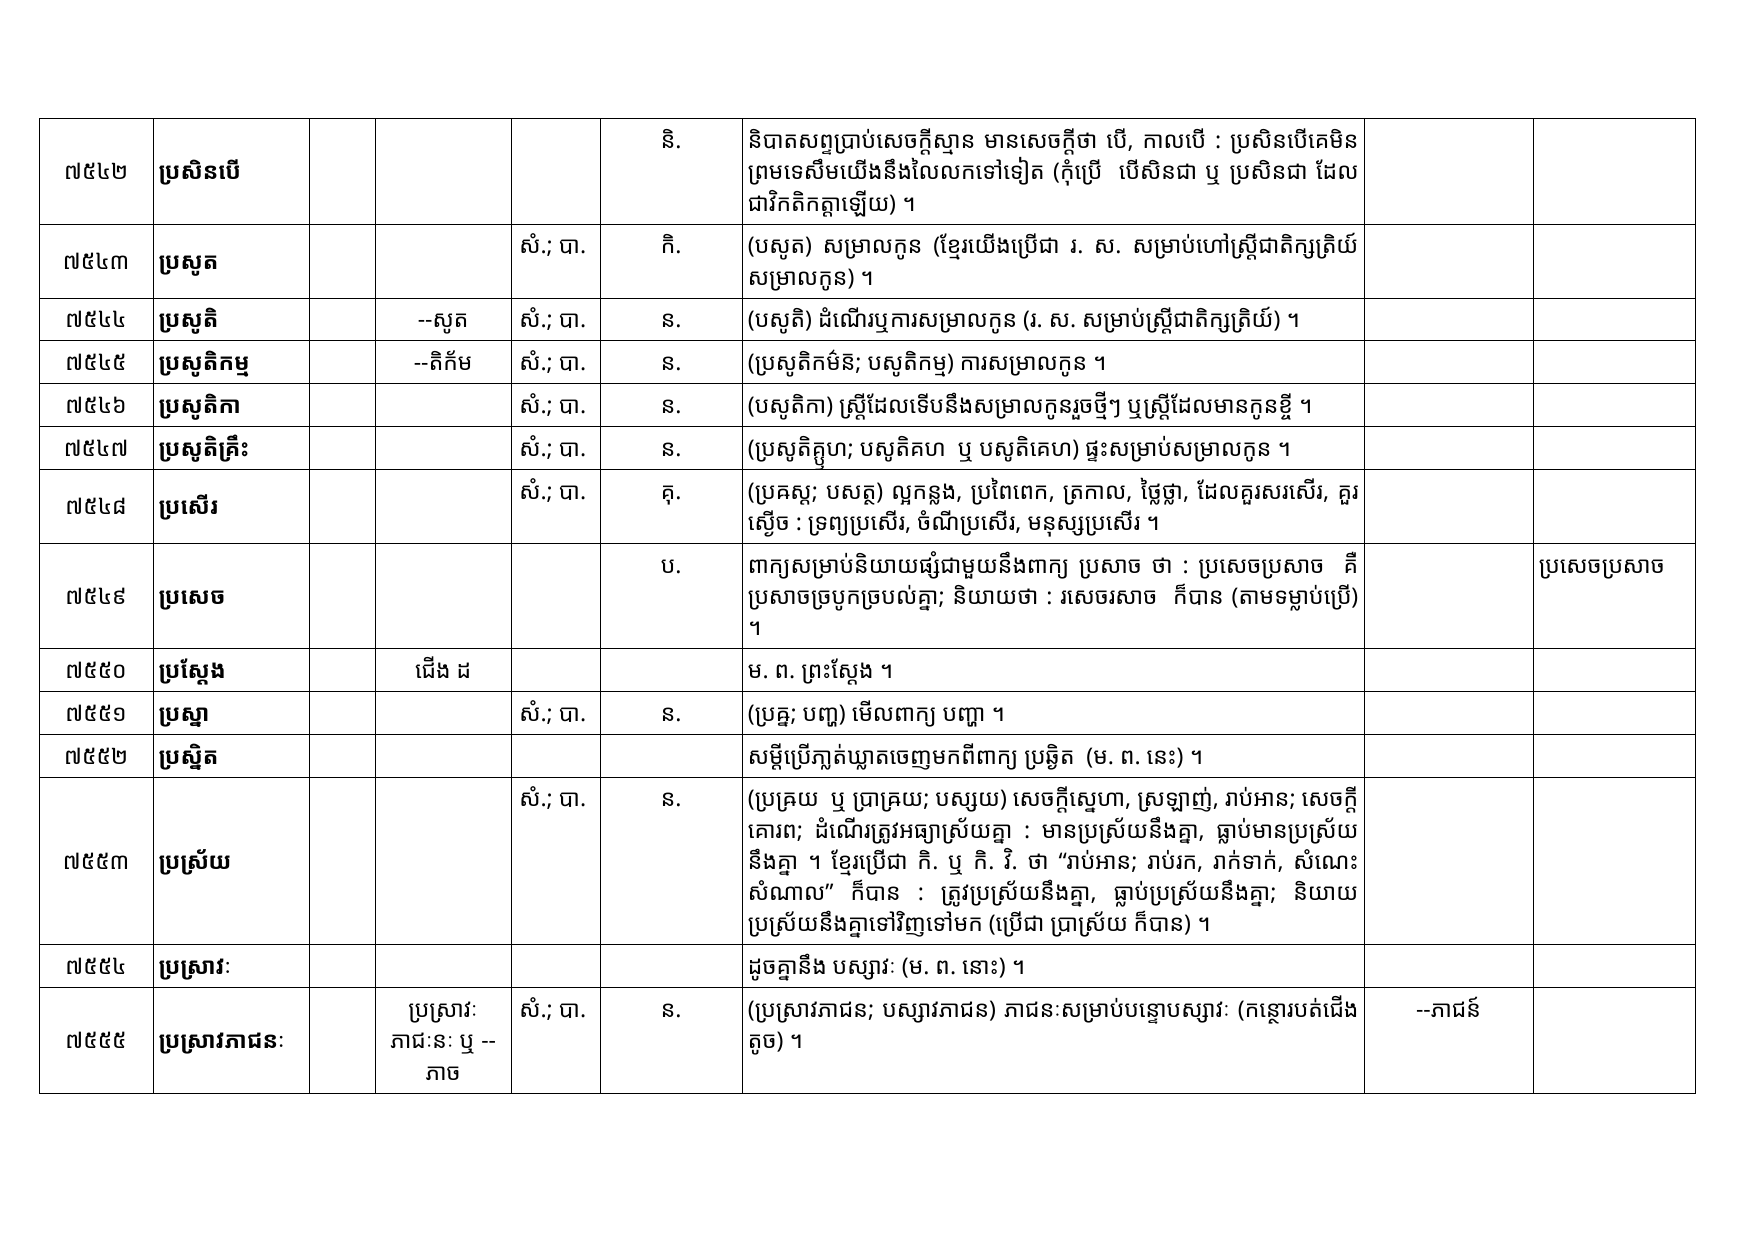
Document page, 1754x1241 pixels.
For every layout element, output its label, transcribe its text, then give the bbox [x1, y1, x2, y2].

table_cell សំ.; បា. [512, 692, 600, 734]
table_cell [310, 384, 375, 426]
table_cell ប. [601, 544, 742, 648]
table_cell និបាត​សព្ទ​ប្រាប់​សេចក្ដី​ស្មាន មាន​សេចក្ដី​ថា បើ, កាល​បើ : ប្រសិន​បើ​គេ​មិន​ព្រម​ទេ​សឹម​យើង​នឹង​លៃលក​ទៅ​ទៀត (កុំ​ប្រើ បើ​សិន​ជា ឬ ប្រសិន​ជា ដែល​ជា​វិកតិកត្តា​ឡើយ) ។ [743, 119, 1364, 223]
table_cell សំ.; បា. [512, 299, 600, 340]
table_cell [1365, 341, 1533, 383]
table_cell (បសូតិកា) ស្ត្រី​ដែល​ទើប​នឹង​សម្រាល​កូន​រួច​ថ្មី​ៗ ឬ​ស្ត្រី​​ដែល​មាន​កូន​ខ្ចី ។ [743, 384, 1364, 426]
table_cell [376, 544, 511, 648]
table_cell [310, 427, 375, 469]
table_cell ៧៥៤៦ [40, 384, 153, 426]
table_cell [376, 778, 511, 944]
table_cell [376, 470, 511, 543]
table_cell ៧៥៥៥ [40, 988, 153, 1092]
table_cell ប្រស្ដែង [154, 649, 309, 691]
table_cell (ប្រស្រាវភាជន; បស្សាវភាជន) ភាជនៈ​សម្រាប់​បន្ទោ​បស្សាវៈ (កន្ថោរ​បត់​ជើង​តូច) ។ [743, 988, 1364, 1092]
table_cell (បសូត) សម្រាល​កូន (ខ្មែរ​យើង​ប្រើ​ជា រ. ស. សម្រាប់​ហៅ​ស្ត្រី​ជាតិ​ក្សត្រិយ៍​សម្រាល​កូន) ។ [743, 225, 1364, 297]
table_cell (បសូតិ) ដំណើរ​ឬ​ការ​សម្រាល​កូន (រ. ស. សម្រាប់​ស្រ្តី​ជាតិ​ក្សត្រិយ៍) ។ [743, 299, 1364, 340]
table_cell ៧៥៥១ [40, 692, 153, 734]
table_cell [1534, 427, 1695, 469]
table_cell [1365, 735, 1533, 777]
table_cell [1365, 544, 1533, 648]
table_cell [1534, 778, 1695, 944]
table_cell ៧៥៥៣ [40, 778, 153, 944]
table_cell [1534, 735, 1695, 777]
table_cell [512, 735, 600, 777]
table_cell ៧៥៥២ [40, 735, 153, 777]
table_cell [376, 427, 511, 469]
table_cell [376, 119, 511, 223]
table_cell ន. [601, 988, 742, 1092]
table_cell ម. ព. ព្រះ​ស្ដែង ។ [743, 649, 1364, 691]
table_cell [1534, 692, 1695, 734]
table_cell ៧៥៤២ [40, 119, 153, 223]
table_cell ប្រសូតិ​គ្រឹះ [154, 427, 309, 469]
table_cell ៧៥៤៤ [40, 299, 153, 340]
table_cell [376, 735, 511, 777]
table_cell [310, 119, 375, 223]
table_cell [376, 384, 511, 426]
table_cell ប្រសូតិ [154, 299, 309, 340]
table_cell [1365, 692, 1533, 734]
table_cell [1365, 778, 1533, 944]
table_cell [1365, 299, 1533, 340]
table_cell [1534, 384, 1695, 426]
table_cell ៧៥៤៩ [40, 544, 153, 648]
table_cell ៧៥៤៧ [40, 427, 153, 469]
table_cell សម្ដី​ប្រើ​ភា្លត់​ឃ្លាត​ចេញ​មក​ពី​ពាក្យ ប្រឆ្ងិត (ម. ព. នេះ) ។ [743, 735, 1364, 777]
table_cell [310, 649, 375, 691]
table_cell សំ.; បា. [512, 470, 600, 543]
table_cell --ភាជន៍ [1365, 988, 1533, 1092]
table_cell ន. [601, 778, 742, 944]
table_cell [1365, 470, 1533, 543]
table_cell សំ.; បា. [512, 778, 600, 944]
table_cell ប្រសូត [154, 225, 309, 297]
table_cell (ប្រឝ្ន; បញ្ហ) មើល​ពាក្យ បញ្ហា ។ [743, 692, 1364, 734]
table_cell [310, 470, 375, 543]
table_cell [310, 778, 375, 944]
table_cell ប្រស្រាវ​ភាជនៈ [154, 988, 309, 1092]
table_cell ៧៥៥០ [40, 649, 153, 691]
table_cell ន. [601, 692, 742, 734]
table_cell (ប្រសូតិ​គ្ឫហ; បសូតិគហ ឬ បសូតិគេហ) ផ្ទះ​សម្រាប់​សម្រាល​កូន ។ [743, 427, 1364, 469]
table_cell [310, 299, 375, 340]
table_cell [1534, 225, 1695, 297]
table_cell [1534, 945, 1695, 987]
table_cell (ប្រឝ្រយ ឬ ប្រាឝ្រយ; បស្សយ) សេចក្ដី​ស្នេហា, ស្រឡាញ់, រាប់​អាន; សេចក្ដី​គោរព; ដំណើរ​ត្រូវ​អធ្យាស្រ័យ​គ្នា : មាន​ប្រស្រ័យ​នឹង​គ្នា, ធ្លាប់​មាន​ប្រស្រ័យ​នឹង​គ្នា ។ ខ្មែរ​ប្រើ​ជា កិ. ឬ កិ. វិ. ថា “រាប់​អាន; រាប់​រក, រាក់ទាក់, សំណេះ​សំណាល” ក៏​បាន : ត្រូវ​ប្រស្រ័យ​នឹង​គ្នា, ធ្លាប់​ប្រស្រ័យ​នឹង​គ្នា; និយាយ​ប្រស្រ័យ​នឹង​គ្នា​ទៅ​វិញ​ទៅ​មក (ប្រើ​ជា ប្រាស្រ័យ ក៏​បាន) ។ [743, 778, 1364, 944]
table_cell (ប្រសូតិកម៌ន៑; បសូតិកម្ម) ការ​សម្រាល​កូន ។ [743, 341, 1364, 383]
table_cell [1534, 341, 1695, 383]
table_cell ប្រសូតិ​កា [154, 384, 309, 426]
table_cell [1534, 649, 1695, 691]
table_cell គុ. [601, 470, 742, 543]
table_cell [1365, 119, 1533, 223]
table_cell ប្រស្និត [154, 735, 309, 777]
table_cell [310, 225, 375, 297]
table_cell ប្រស្រាវៈ [154, 945, 309, 987]
table_cell [1365, 384, 1533, 426]
table_cell [512, 119, 600, 223]
table_cell ប្រសិន​បើ [154, 119, 309, 223]
table_cell សំ.; បា. [512, 988, 600, 1092]
table_cell សំ.; បា. [512, 341, 600, 383]
table_cell [310, 692, 375, 734]
table_cell ប្រសូតិ​កម្ម [154, 341, 309, 383]
table_cell ន. [601, 384, 742, 426]
table_cell [310, 735, 375, 777]
table_cell [1365, 945, 1533, 987]
table_cell ប្រស្រាវៈភាជៈនៈ ឬ --ភាច [376, 988, 511, 1092]
table_cell ន. [601, 341, 742, 383]
table_cell [601, 945, 742, 987]
table_cell [601, 735, 742, 777]
table_cell និ. [601, 119, 742, 223]
table_cell ៧៥៤៣ [40, 225, 153, 297]
table_cell [1365, 225, 1533, 297]
table_cell ៧៥៤៥ [40, 341, 153, 383]
table_cell [310, 988, 375, 1092]
table_cell --តិក័ម [376, 341, 511, 383]
table_cell [310, 945, 375, 987]
table_cell [310, 544, 375, 648]
table_cell ប្រស្នា [154, 692, 309, 734]
table_cell ន. [601, 427, 742, 469]
table_cell [512, 945, 600, 987]
table_cell ប្រសេច​ប្រសាច [1534, 544, 1695, 648]
table_cell ប្រសេច [154, 544, 309, 648]
table_cell ប្រស្រ័យ [154, 778, 309, 944]
table_cell កិ. [601, 225, 742, 297]
table_cell សំ.; បា. [512, 384, 600, 426]
table_cell --សូត [376, 299, 511, 340]
table_cell [376, 692, 511, 734]
table_cell [512, 649, 600, 691]
table_cell ៧៥៤៨ [40, 470, 153, 543]
table_cell [1365, 649, 1533, 691]
table_cell សំ.; បា. [512, 225, 600, 297]
table_cell [376, 225, 511, 297]
table_cell [1534, 119, 1695, 223]
table_cell ប្រសើរ [154, 470, 309, 543]
table_cell (ប្រឝស្ដ; បសត្ថ) ល្អ​កន្លង, ប្រពៃ​ពេក, ត្រកាល, ថ្លៃថ្លា, ដែល​គួរ​សរសើរ, គួរ​ស្ងើច : ទ្រព្យ​ប្រសើរ, ចំណី​ប្រសើរ, មនុស្ស​ប្រសើរ ។ [743, 470, 1364, 543]
table_cell [1534, 988, 1695, 1092]
table_cell ពាក្យ​សម្រាប់​និយាយ​ផ្សំ​ជាមួយ​នឹង​ពាក្យ ប្រសាច ថា : ប្រសេច​ប្រសាច គឺ​ប្រសាច​ច្របូក​ច្របល់​គ្នា; និយាយ​ថា : រសេច​រសាច ក៏​បាន (តាម​ទម្លាប់​ប្រើ) ។ [743, 544, 1364, 648]
table_cell ៧៥៥៤ [40, 945, 153, 987]
table_cell [601, 649, 742, 691]
table_cell ន. [601, 299, 742, 340]
table_cell [512, 544, 600, 648]
table_cell [1534, 299, 1695, 340]
table_cell ជើង ដ [376, 649, 511, 691]
table_cell សំ.; បា. [512, 427, 600, 469]
table_cell [1365, 427, 1533, 469]
table_cell [376, 945, 511, 987]
table_cell ដូច​គ្នា​នឹង បស្សាវៈ (ម. ព. នោះ) ។ [743, 945, 1364, 987]
table_cell [310, 341, 375, 383]
table_cell [1534, 470, 1695, 543]
